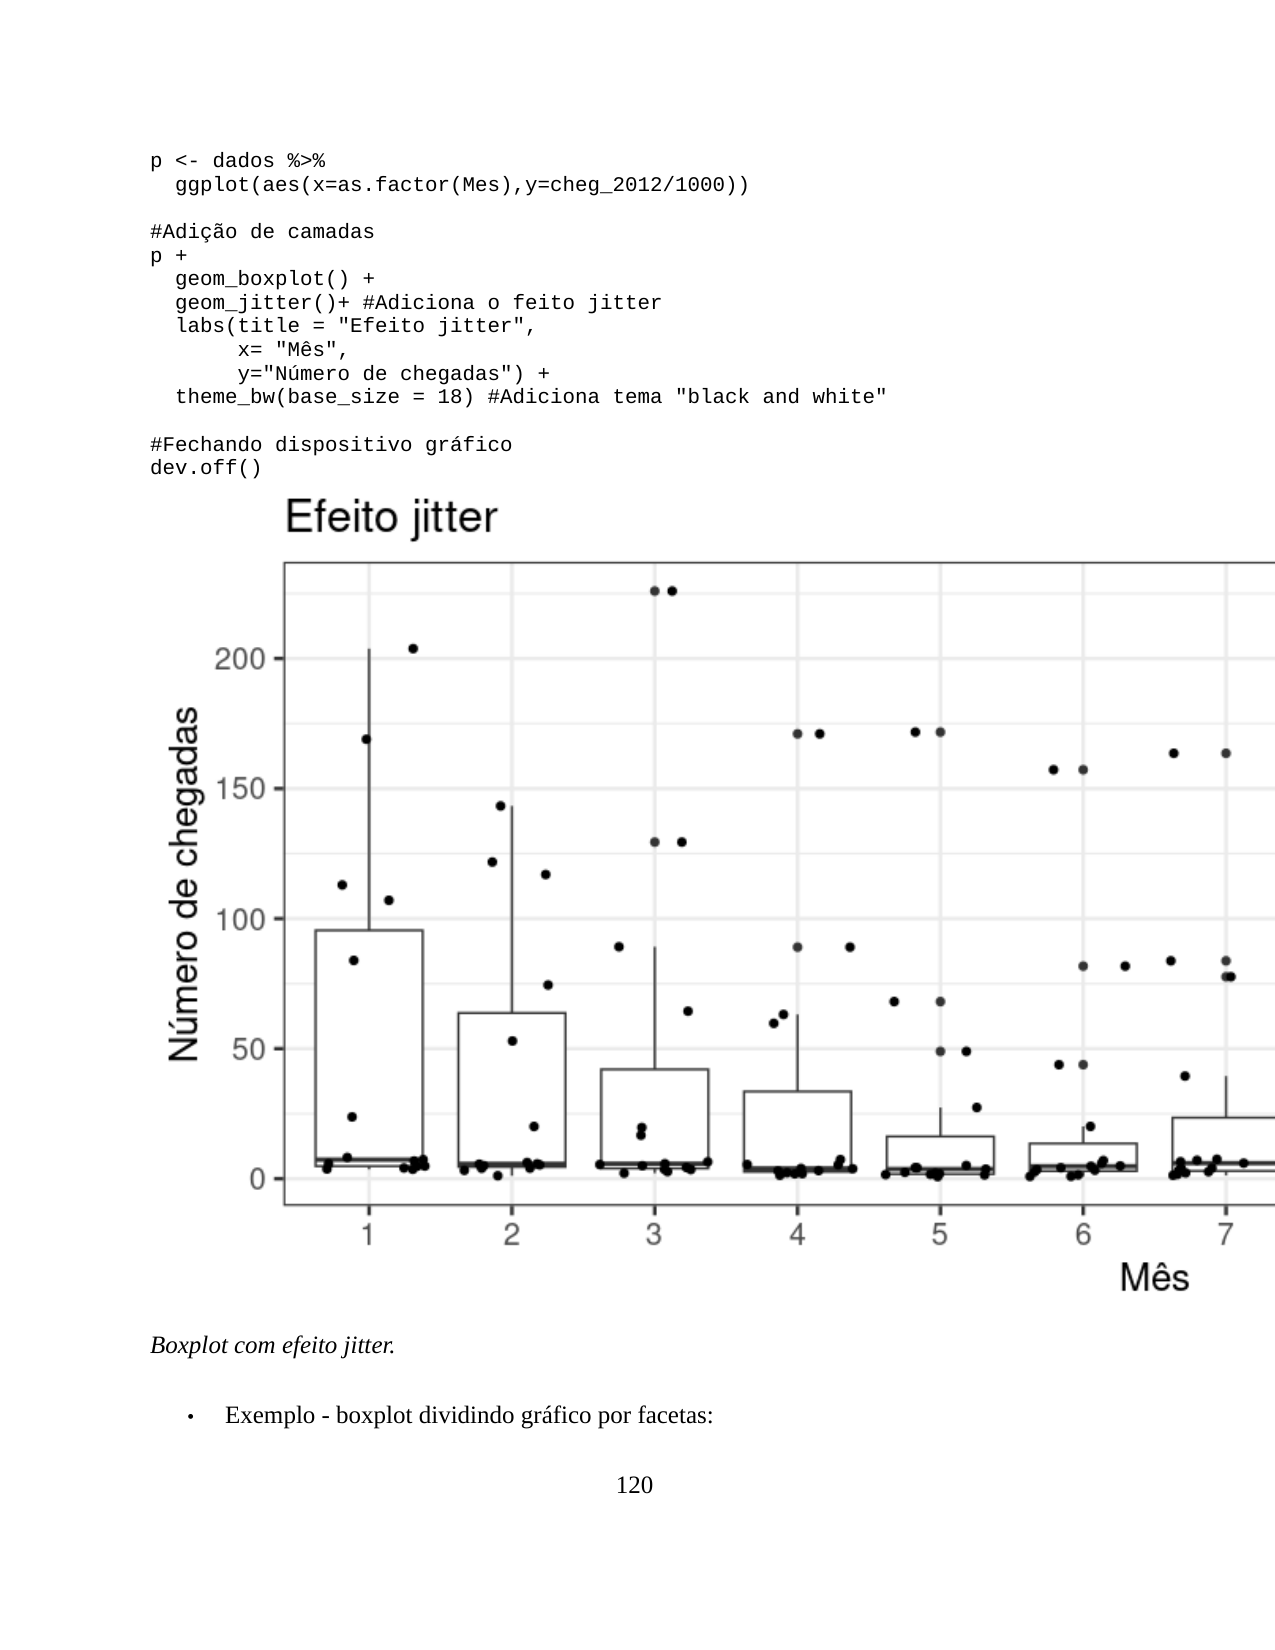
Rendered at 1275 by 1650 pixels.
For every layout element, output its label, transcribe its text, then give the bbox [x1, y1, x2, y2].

text x= "Mês", [150, 339, 1125, 363]
text p <- dados %>% [150, 150, 1125, 174]
text #Fechando dispositivo gráfico [150, 434, 1125, 457]
list Exemplo - boxplot dividindo gráfico por facetas: [187, 1400, 1125, 1429]
text y="Número de chegadas") + [150, 363, 1125, 386]
text geom_boxplot() + [150, 268, 1125, 292]
text theme_bw(base_size = 18) #Adiciona tema "black and white" [150, 386, 1125, 410]
text Boxplot com efeito jitter. [150, 1330, 1125, 1359]
text dev.off() [150, 457, 1125, 481]
text labs(title = "Efeito jitter", [150, 316, 1125, 339]
text p + [150, 244, 1125, 268]
text ggplot(aes(x=as.factor(Mes),y=cheg_2012/1000)) [150, 174, 1125, 197]
picture [150, 481, 1275, 1318]
text #Adição de camadas [150, 221, 1125, 244]
text geom_jitter()+ #Adiciona o feito jitter [150, 292, 1125, 316]
